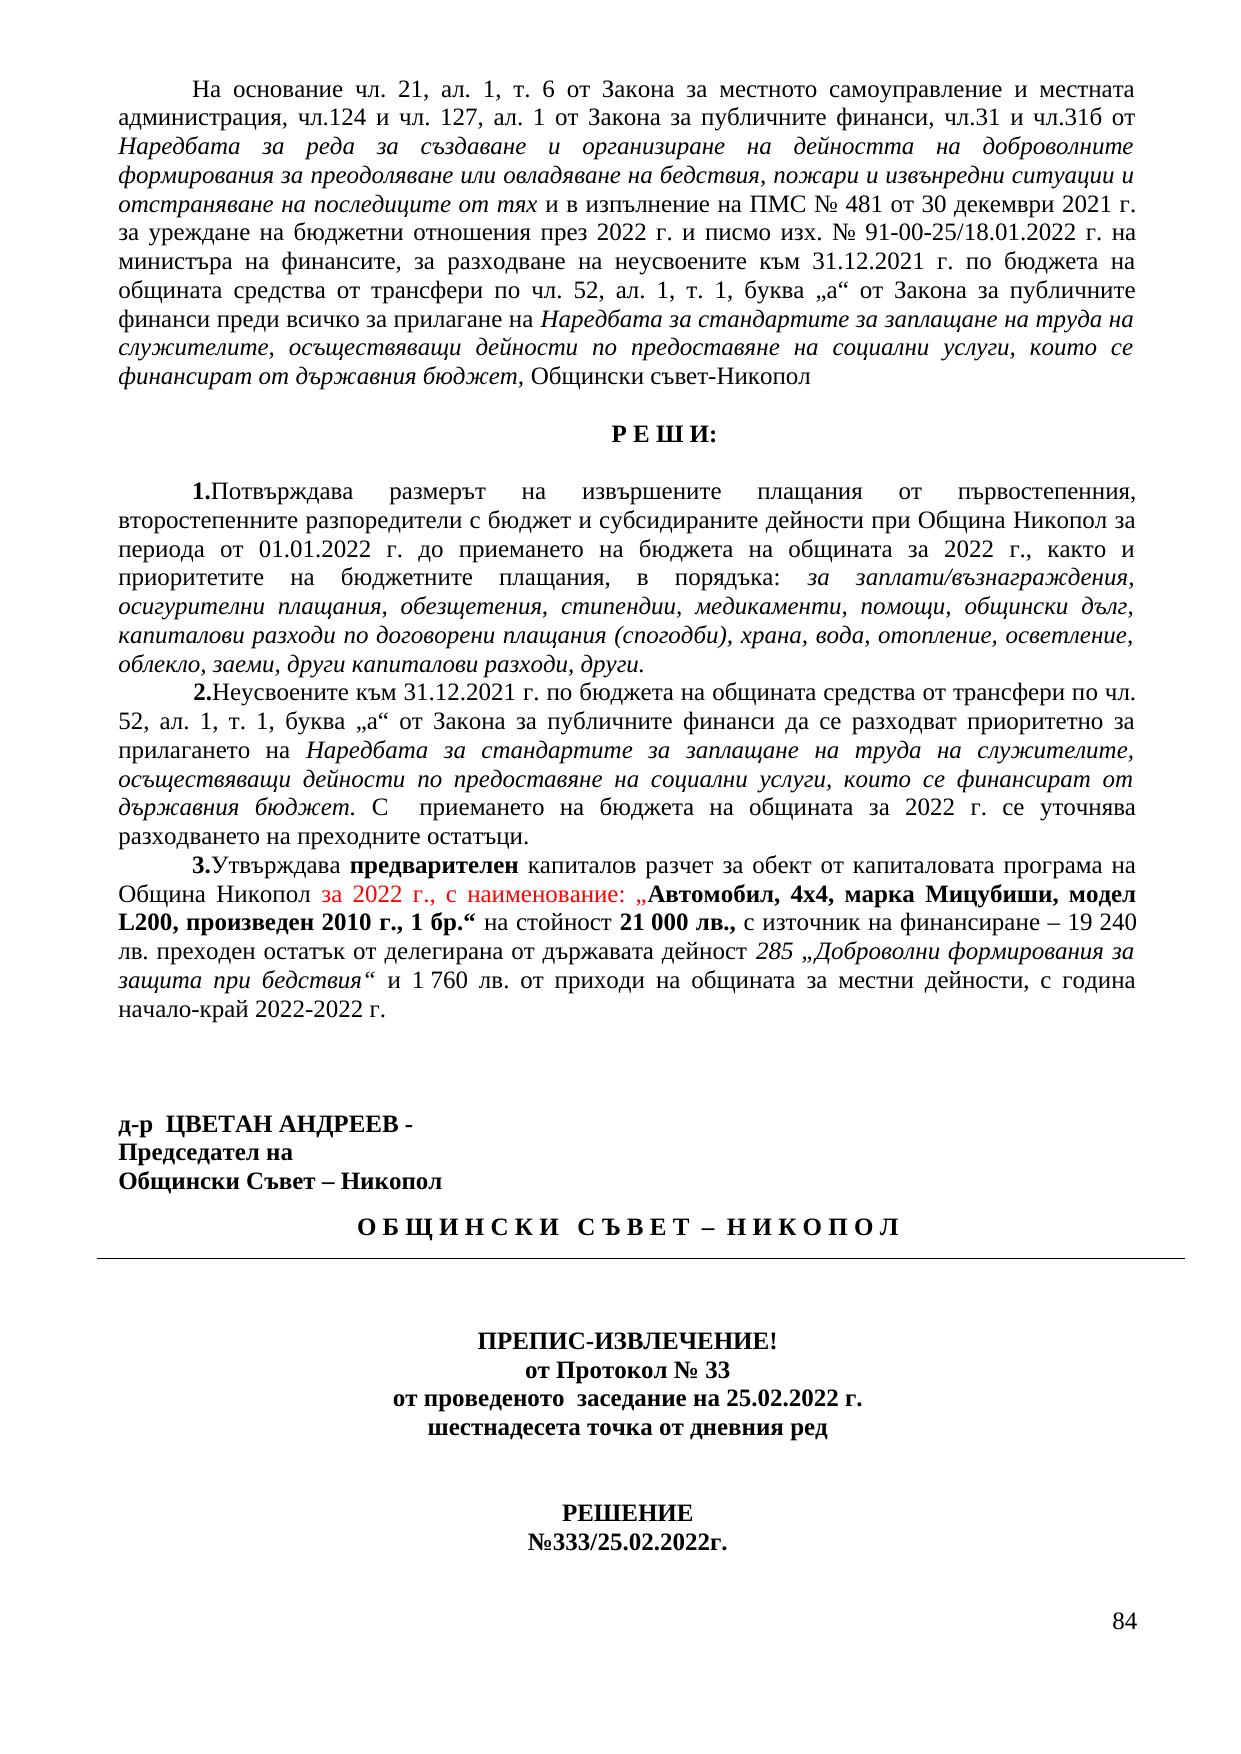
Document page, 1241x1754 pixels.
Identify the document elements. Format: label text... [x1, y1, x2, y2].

text 2.Неусвоените към 31.12.2021 г. по бюджета на общината средства от трансфери по чл. 52, ал. 1, т. 1, буква „а“ от Закона за публичните финанси да се разходват приоритетно за прилагането на Наредбата за стандартите за заплащане на труда на служителите, осъществяващи дейности по предоставяне на социални услуги, които се финансират от държавния бюджет. С приемането на бюджета на общината за 2022 г. се уточнява разходването на преходните остатъци. [118, 677, 1137, 850]
text от Протокол № 33 [118, 1355, 1137, 1383]
text Общински Съвет – Никопол [118, 1166, 1137, 1195]
text ПРЕПИС-ИЗВЛЕЧЕНИЕ! [118, 1326, 1137, 1355]
text РЕШЕНИЕ [118, 1498, 1137, 1527]
subtitle О Б Щ И Н С К И С Ъ В Е Т – Н И К О П О Л [118, 1212, 1137, 1240]
text Р Е Ш И: [118, 419, 1137, 447]
text д-р ЦВЕТАН АНДРЕЕВ - [118, 1109, 1137, 1137]
text Председател на [118, 1137, 1137, 1166]
text 3.Утвърждава предварителен капиталов разчет за обект от капиталовата програма на Община Никопол за 2022 г., с наименование: „Автомобил, 4х4, марка Мицубиши, модел L200, произведен 2010 г., 1 бр.“ на стойност 21 000 лв., с източник на финансиране – 19 240 лв. преходен остатък от делегирана от държавата дейност 285 „Доброволни формирования за защита при бедствия“ и 1 760 лв. от приходи на общината за местни дейности, с година начало-край 2022-2022 г. [118, 850, 1137, 1022]
text 1.Потвърждава размерът на извършените плащания от първостепенния, второстепенните разпоредители с бюджет и субсидираните дейности при Община Никопол за периода от 01.01.2022 г. до приемането на бюджета на общината за 2022 г., както и приоритетите на бюджетните плащания, в порядъка: за заплати/възнаграждения, осигурителни плащания, обезщетения, стипендии, медикаменти, помощи, общински дълг, капиталови разходи по договорени плащания (спогодби), храна, вода, отопление, осветление, облекло, заеми, други капиталови разходи, други. [118, 476, 1137, 677]
text от проведеното заседание на 25.02.2022 г. [118, 1383, 1137, 1412]
text На основание чл. 21, ал. 1, т. 6 от Закона за местното самоуправление и местната администрация, чл.124 и чл. 127, ал. 1 от Закона за публичните финанси, чл.31 и чл.31б от Наредбата за реда за създаване и организиране на дейността на доброволните формирования за преодоляване или овладяване на бедствия, пожари и извънредни ситуации и отстраняване на последиците от тях и в изпълнение на ПМС № 481 от 30 декември 2021 г. за уреждане на бюджетни отношения през 2022 г. и писмо изх. № 91-00-25/18.01.2022 г. на министъра на финансите, за разходване на неусвоените към 31.12.2021 г. по бюджета на общината средства от трансфери по чл. 52, ал. 1, т. 1, буква „а“ от Закона за публичните финанси преди всичко за прилагане на Наредбата за стандартите за заплащане на труда на служителите, осъществяващи дейности по предоставяне на социални услуги, които се финансират от държавния бюджет, Общински съвет-Никопол [118, 74, 1137, 390]
text шестнадесета точка от дневния ред [118, 1412, 1137, 1441]
text №333/25.02.2022г. [118, 1527, 1137, 1556]
